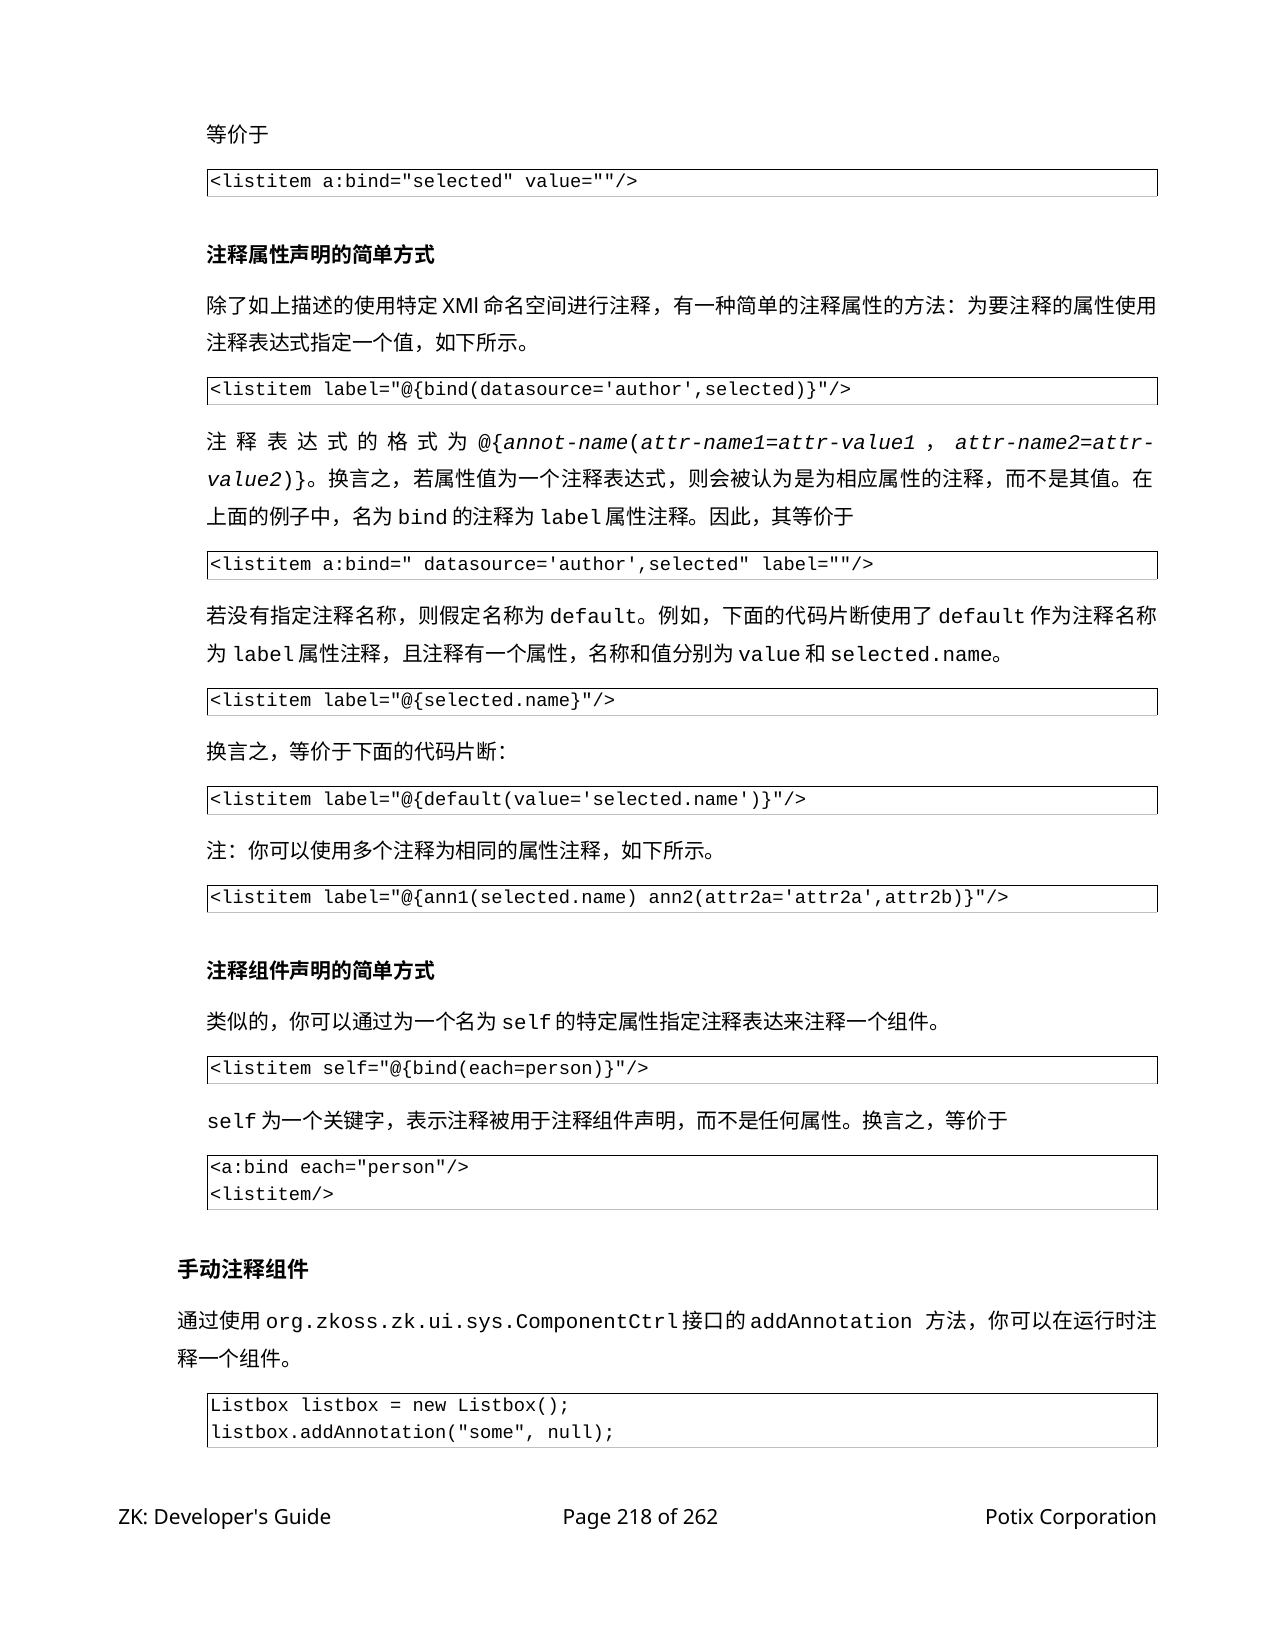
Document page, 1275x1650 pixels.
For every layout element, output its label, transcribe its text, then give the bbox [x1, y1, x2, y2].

text <listitem label="@{ann1(selected.name) ann2(attr2a='attr2a',attr2b)}"/> [208, 886, 1157, 912]
text 换言之，等价于下面的代码片断： [207, 736, 1157, 766]
text <listitem label="@{default(value='selected.name')}"/> [208, 787, 1157, 814]
text Listbox listbox = new Listbox(); [208, 1394, 1157, 1417]
subtitle 注释组件声明的简单方式 [207, 955, 1157, 985]
text 等价于 [207, 118, 1157, 148]
text <listitem label="@{bind(datasource='author',selected)}"/> [208, 378, 1157, 404]
text self为一个关键字，表示注释被用于注释组件声明，而不是任何属性。换言之，等价于 [207, 1104, 1157, 1134]
text 类似的，你可以通过为一个名为self的特定属性指定注释表达来注释一个组件。 [207, 1005, 1157, 1036]
text <listitem label="@{selected.name}"/> [208, 689, 1157, 715]
text 注释表达式的格式为@{annot-name(attr-name1=attr-value1，attr-name2=attr-value2)}。换言之，若属性值为一个注释表达式，则会被认为是为相应属性的注释，而不是其值。在上面的例子中，名为bind的注释为label属性注释。因此，其等价于 [207, 425, 1157, 531]
text <listitem a:bind=" datasource='author',selected" label=""/> [208, 552, 1157, 579]
text <a:bind each="person"/> [208, 1156, 1157, 1179]
text 通过使用org.zkoss.zk.ui.sys.ComponentCtrl接口的addAnnotation 方法，你可以在运行时注释一个组件。 [177, 1304, 1157, 1372]
text 注：你可以使用多个注释为相同的属性注释，如下所示。 [207, 834, 1157, 864]
text listbox.addAnnotation("some", null); [208, 1420, 1157, 1447]
text 除了如上描述的使用特定XMl命名空间进行注释，有一种简单的注释属性的方法：为要注释的属性使用注释表达式指定一个值，如下所示。 [207, 289, 1157, 357]
text <listitem a:bind="selected" value=""/> [208, 170, 1157, 196]
subtitle 注释属性声明的简单方式 [207, 238, 1157, 268]
text 若没有指定注释名称，则假定名称为default。例如，下面的代码片断使用了default作为注释名称为label属性注释，且注释有一个属性，名称和值分别为value和selected.name。 [207, 599, 1157, 667]
text <listitem self="@{bind(each=person)}"/> [208, 1057, 1157, 1083]
subtitle 手动注释组件 [177, 1252, 1157, 1284]
text <listitem/> [208, 1182, 1157, 1209]
